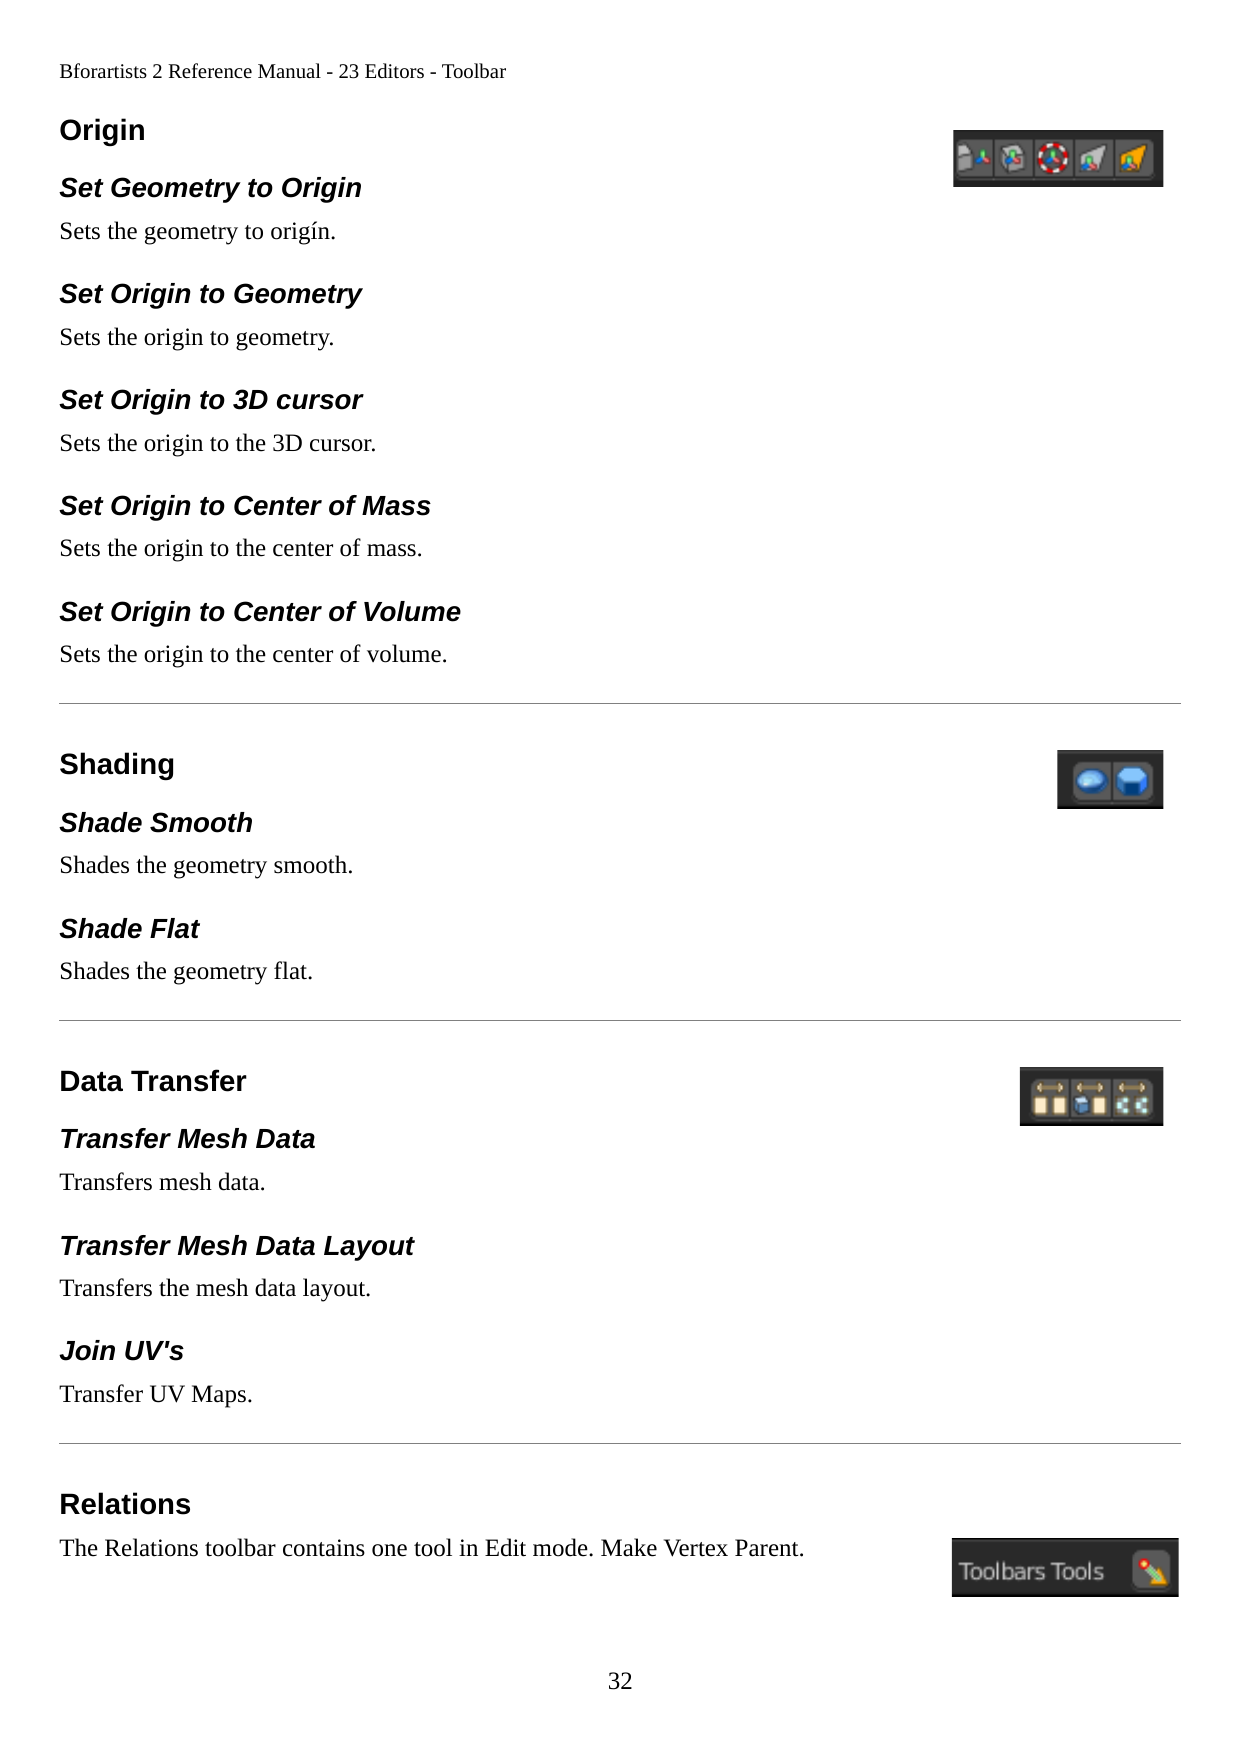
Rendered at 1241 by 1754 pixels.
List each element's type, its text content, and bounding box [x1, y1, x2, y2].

picture [951, 1538, 1179, 1597]
text Sets the origin to geometry. [59, 322, 1181, 350]
subtitle Set Origin to 3D cursor [59, 383, 1181, 415]
subtitle Data Transfer [59, 1064, 1181, 1098]
text The Relations toolbar contains one tool in Edit mode. Make Vertex Parent. [59, 1533, 1181, 1562]
text Sets the origin to the 3D cursor. [59, 428, 1181, 456]
text Shades the geometry smooth. [59, 850, 1181, 879]
subtitle Relations [59, 1487, 1181, 1521]
text Transfer UV Maps. [59, 1379, 1181, 1408]
subtitle Shade Smooth [59, 806, 1181, 838]
subtitle Shading [59, 747, 1181, 781]
picture [1057, 750, 1164, 809]
subtitle Set Geometry to Origin [59, 171, 1181, 203]
picture [953, 130, 1164, 187]
text Sets the geometry to origín. [59, 216, 1181, 244]
subtitle Set Origin to Center of Mass [59, 489, 1181, 521]
text Transfers the mesh data layout. [59, 1273, 1181, 1302]
subtitle Shade Flat [59, 912, 1181, 944]
text Sets the origin to the center of volume. [59, 639, 1181, 668]
subtitle Set Origin to Geometry [59, 277, 1181, 309]
text Shades the geometry flat. [59, 956, 1181, 985]
subtitle Join UV's [59, 1335, 1181, 1367]
picture [1019, 1067, 1164, 1126]
subtitle Transfer Mesh Data Layout [59, 1229, 1181, 1261]
text Sets the origin to the center of mass. [59, 533, 1181, 562]
subtitle Transfer Mesh Data [59, 1123, 1181, 1155]
subtitle Origin [59, 113, 1181, 146]
text Transfers mesh data. [59, 1167, 1181, 1196]
subtitle Set Origin to Center of Volume [59, 595, 1181, 627]
